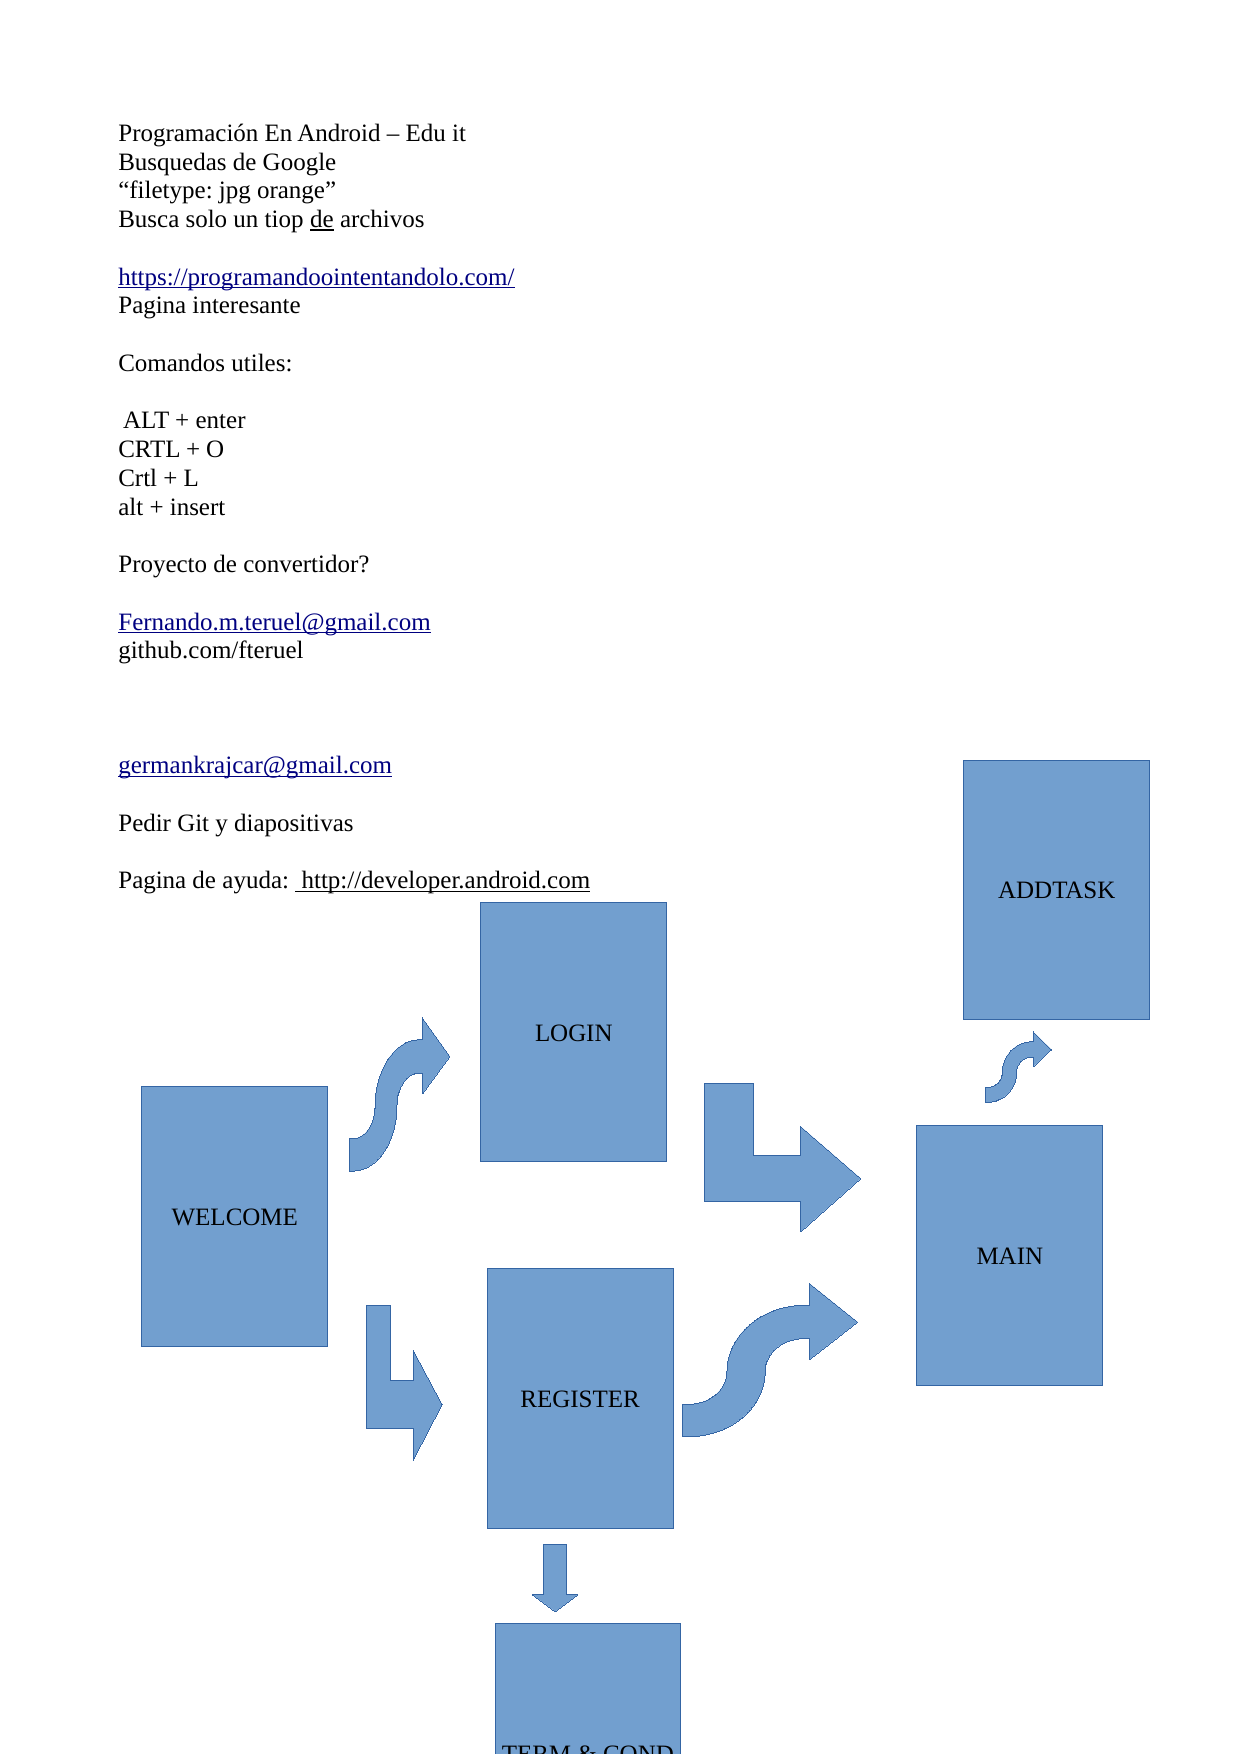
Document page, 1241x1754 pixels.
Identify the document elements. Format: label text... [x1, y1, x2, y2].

text Pagina de ayuda: http://developer.android.com [118, 866, 963, 894]
text Programación En Android – Edu it [118, 118, 1122, 147]
text alt + insert [118, 492, 1122, 521]
text https://programandoointentandolo.com/ [118, 262, 1122, 291]
text “filetype: jpg orange” [118, 176, 1122, 204]
text ALT + enter [118, 406, 1122, 434]
text Pedir Git y diapositivas [118, 808, 963, 837]
text Comandos utiles: [118, 348, 1122, 377]
text Pagina interesante [118, 291, 1122, 319]
text Busquedas de Google [118, 147, 1122, 176]
text Proyecto de convertidor? [118, 549, 1122, 578]
text github.com/fteruel [118, 636, 1122, 664]
text CRTL + O [118, 434, 1122, 463]
text Crtl + L [118, 463, 1122, 492]
text Fernando.m.teruel@gmail.com [118, 607, 1122, 636]
text germankrajcar@gmail.com [118, 751, 1122, 779]
text Busca solo un tiop de archivos [118, 204, 1122, 233]
